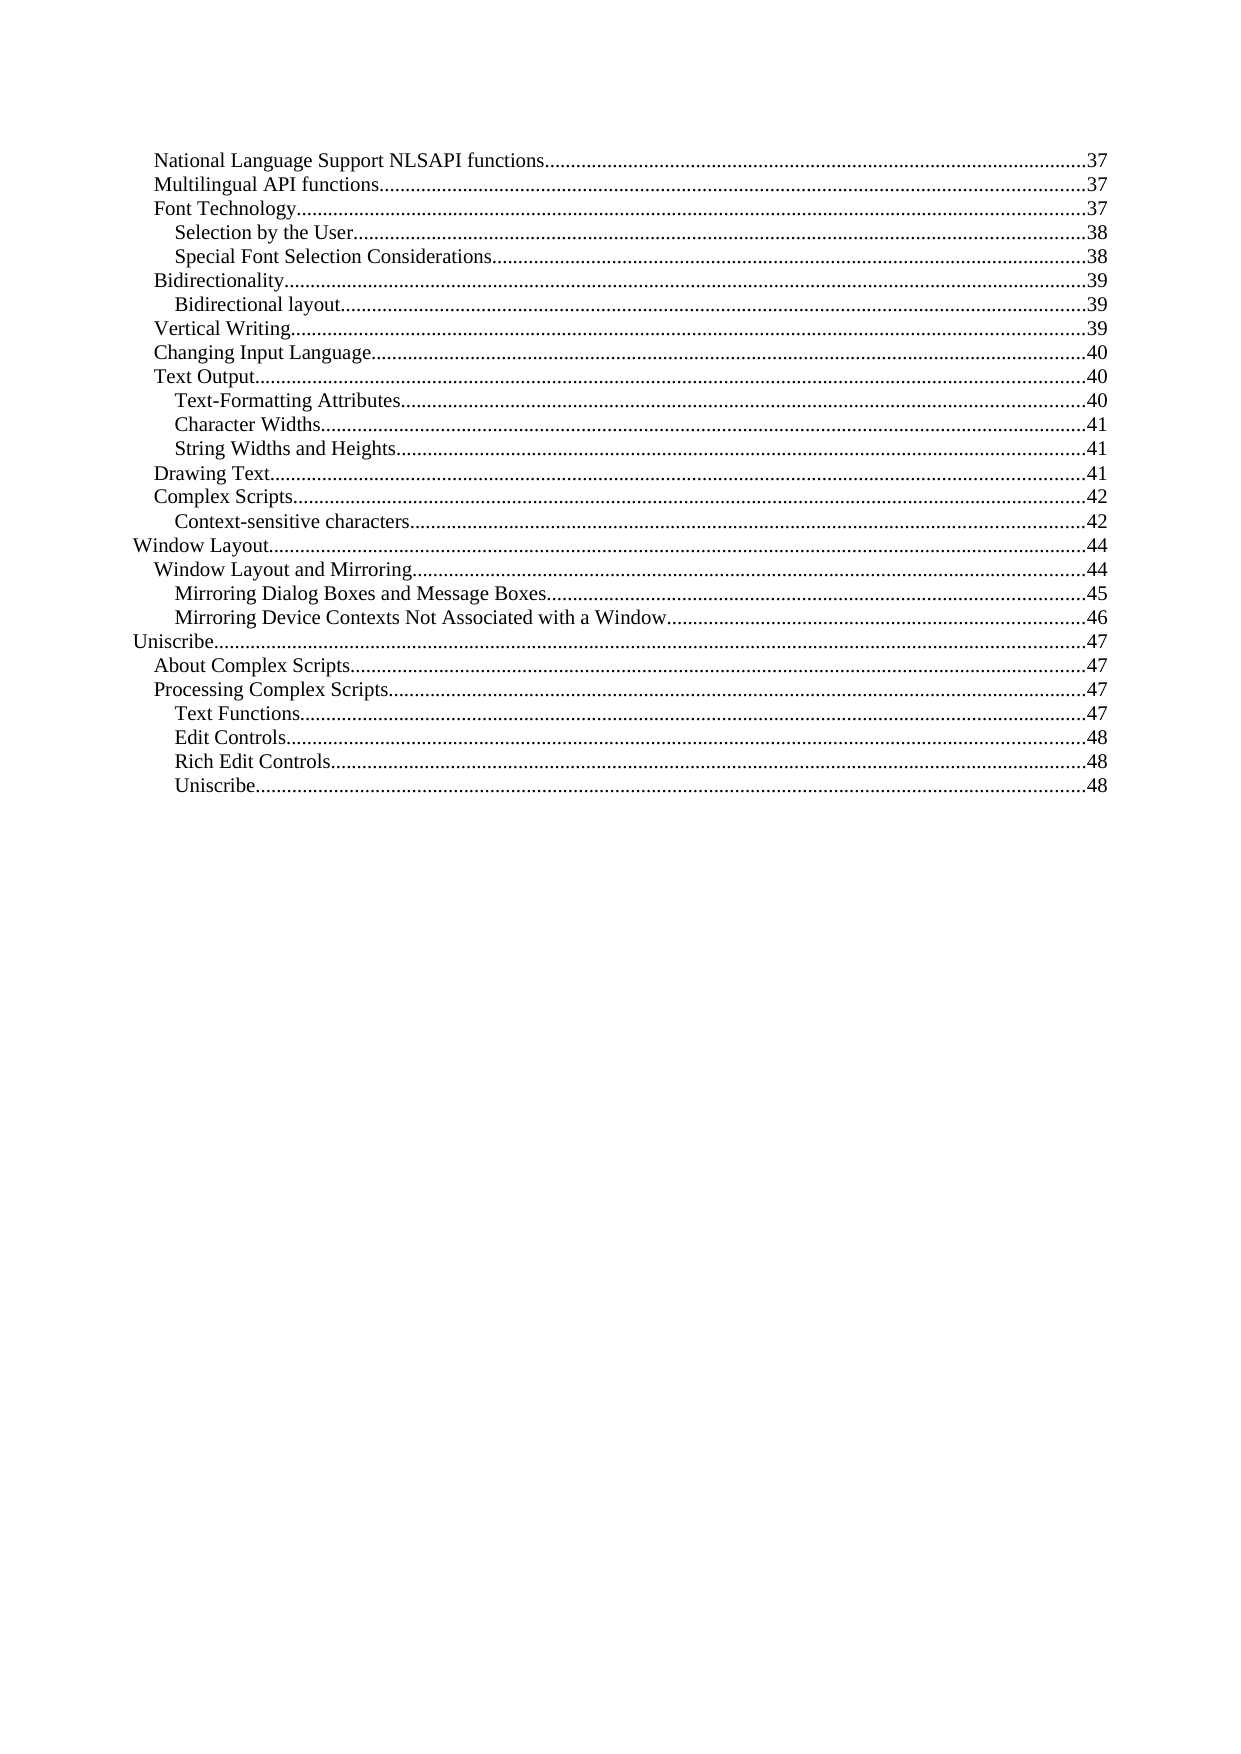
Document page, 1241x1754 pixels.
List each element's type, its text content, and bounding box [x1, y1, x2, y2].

text Selection by the User 38 [174, 220, 1107, 244]
text Drawing Text 41 [153, 460, 1107, 484]
text Text Output 40 [153, 364, 1107, 388]
text Window Layout and Mirroring 44 [153, 557, 1107, 581]
text Multilingual API functions 37 [153, 172, 1107, 196]
text Vertical Writing 39 [153, 316, 1107, 340]
text Bidirectional layout 39 [174, 292, 1107, 316]
text Font Technology 37 [153, 196, 1107, 220]
text National Language Support NLSAPI functions 37 [153, 148, 1107, 172]
text Uniscribe 47 [133, 629, 1107, 653]
text Rich Edit Controls 48 [174, 749, 1107, 773]
text Mirroring Dialog Boxes and Message Boxes 45 [174, 581, 1107, 605]
text Complex Scripts 42 [153, 484, 1107, 508]
text Mirroring Device Contexts Not Associated with a Window 46 [174, 605, 1107, 629]
text String Widths and Heights 41 [174, 436, 1107, 460]
text Special Font Selection Considerations 38 [174, 244, 1107, 268]
text Bidirectionality 39 [153, 268, 1107, 292]
text Character Widths 41 [174, 412, 1107, 436]
text Changing Input Language 40 [153, 340, 1107, 364]
text Window Layout 44 [133, 533, 1107, 557]
text Text-Formatting Attributes 40 [174, 388, 1107, 412]
text Edit Controls 48 [174, 725, 1107, 749]
text Uniscribe 48 [174, 773, 1107, 797]
text Text Functions 47 [174, 701, 1107, 725]
text Processing Complex Scripts 47 [153, 677, 1107, 701]
text About Complex Scripts 47 [153, 653, 1107, 677]
text Context-sensitive characters 42 [174, 508, 1107, 533]
